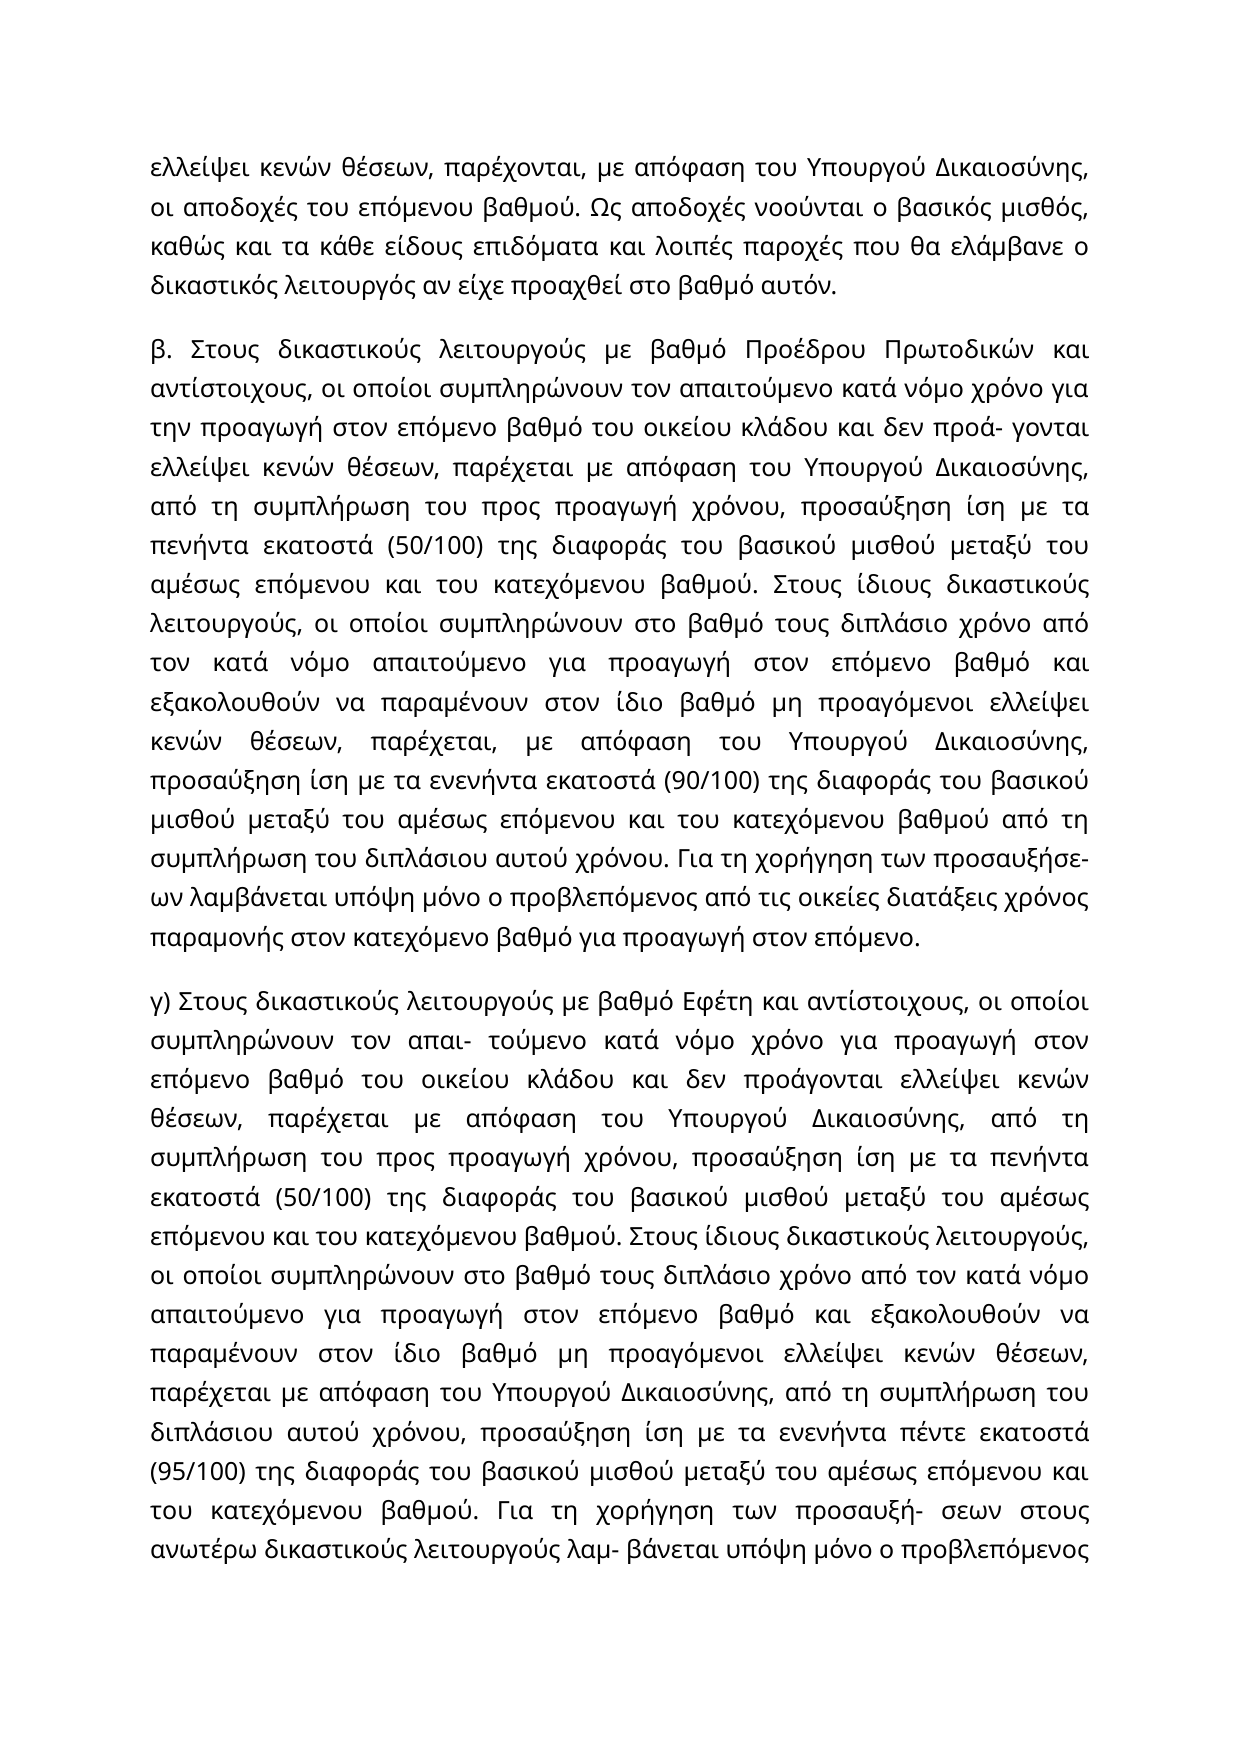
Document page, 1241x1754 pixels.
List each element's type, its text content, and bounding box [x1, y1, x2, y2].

text β. Στους δικαστικούς λειτουργούς με βαθμό Προέδρου Πρωτοδικών και αντίστοιχους, οι οποίοι συμπληρώνουν τον απαιτούμενο κατά νόμο χρόνο για την προαγωγή στον επόμενο βαθμό του οικείου κλάδου και δεν προά- γονται ελλείψει κενών θέσεων, παρέχεται με απόφαση του Υπουργού Δικαιοσύνης, από τη συμπλήρωση του προς προαγωγή χρόνου, προσαύξηση ίση με τα πενήντα εκατοστά (50/100) της διαφοράς του βασικού μισθού μεταξύ του αμέσως επόμενου και του κατεχόμενου βαθμού. Στους ίδιους δικαστικούς λειτουργούς, οι οποίοι συμπληρώνουν στο βαθμό τους διπλάσιο χρόνο από τον κατά νόμο απαιτούμενο για προαγωγή στον επόμενο βαθμό και εξακολουθούν να παραμένουν στον ίδιο βαθμό μη προαγόμενοι ελλείψει κενών θέσεων, παρέχεται, με απόφαση του Υπουργού Δικαιοσύνης, προσαύξηση ίση με τα ενενήντα εκατοστά (90/100) της διαφοράς του βασικού μισθού μεταξύ του αμέσως επόμενου και του κατεχόμενου βαθμού από τη συμπλήρωση του διπλάσιου αυτού χρόνου. Για τη χορήγηση των προσαυξήσε- ων λαμβάνεται υπόψη μόνο ο προβλεπόμενος από τις οικείες διατάξεις χρόνος παραμονής στον κατεχόμενο βαθμό για προαγωγή στον επόμενο. [150, 332, 1090, 953]
text ελλείψει κενών θέσεων, παρέχονται, με απόφαση του Υπουργού Δικαιοσύνης, οι αποδοχές του επόμενου βαθμού. Ως αποδοχές νοούνται ο βασικός μισθός, καθώς και τα κάθε είδους επιδόματα και λοιπές παροχές που θα ελάμβανε ο δικαστικός λειτουργός αν είχε προαχθεί στο βαθμό αυτόν. [150, 150, 1090, 302]
text γ) Στους δικαστικούς λειτουργούς με βαθμό Εφέτη και αντίστοιχους, οι οποίοι συμπληρώνουν τον απαι- τούμενο κατά νόμο χρόνο για προαγωγή στον επόμενο βαθμό του οικείου κλάδου και δεν προάγονται ελλείψει κενών θέσεων, παρέχεται με απόφαση του Υπουργού Δικαιοσύνης, από τη συμπλήρωση του προς προαγωγή χρόνου, προσαύξηση ίση με τα πενήντα εκατοστά (50/100) της διαφοράς του βασικού μισθού μεταξύ του αμέσως επόμενου και του κατεχόμενου βαθμού. Στους ίδιους δικαστικούς λειτουργούς, οι οποίοι συμπληρώνουν στο βαθμό τους διπλάσιο χρόνο από τον κατά νόμο απαιτούμενο για προαγωγή στον επόμενο βαθμό και εξακολουθούν να παραμένουν στον ίδιο βαθμό μη προαγόμενοι ελλείψει κενών θέσεων, παρέχεται με απόφαση του Υπουργού Δικαιοσύνης, από τη συμπλήρωση του διπλάσιου αυτού χρόνου, προσαύξηση ίση με τα ενενήντα πέντε εκατοστά (95/100) της διαφοράς του βασικού μισθού μεταξύ του αμέσως επόμενου και του κατεχόμενου βαθμού. Για τη χορήγηση των προσαυξή- σεων στους ανωτέρω δικαστικούς λειτουργούς λαμ- βάνεται υπόψη μόνο ο προβλεπόμενος [150, 983, 1090, 1566]
